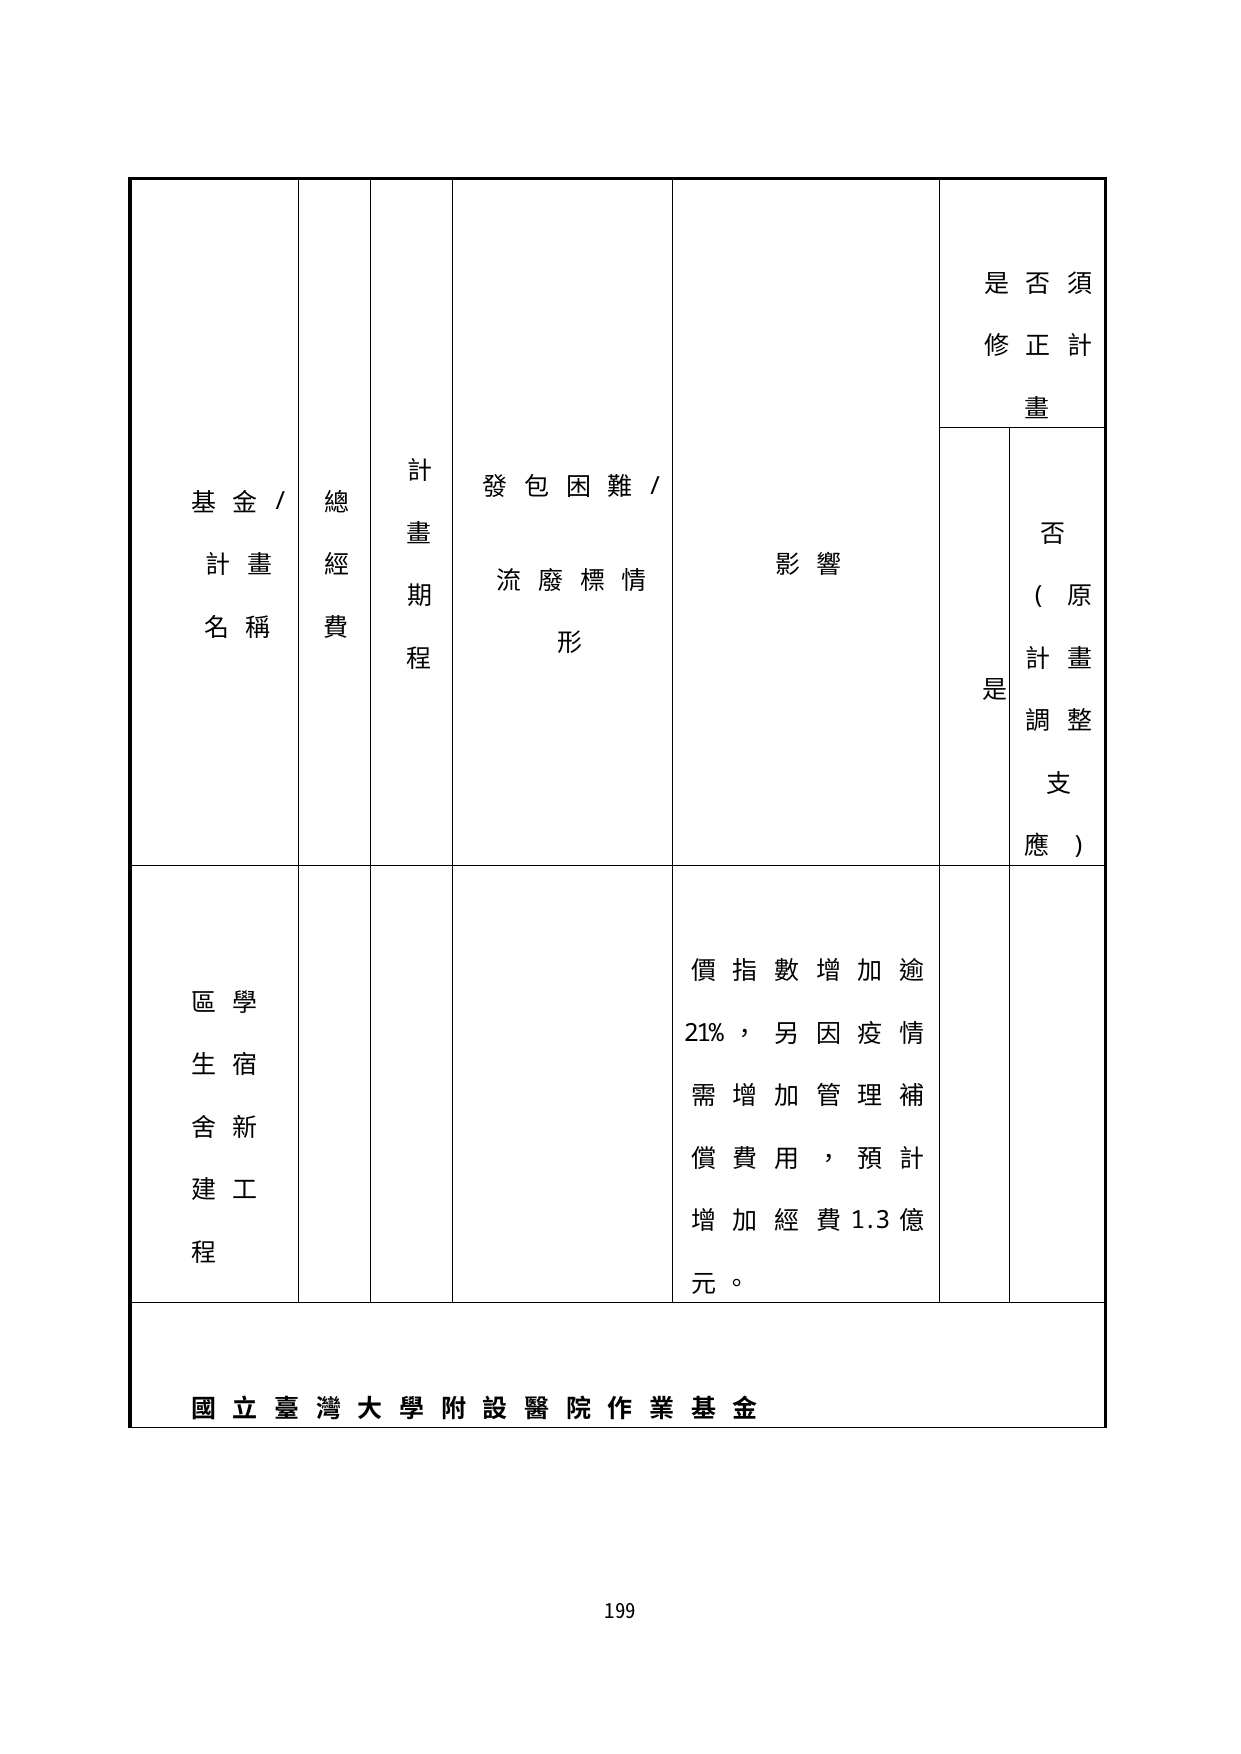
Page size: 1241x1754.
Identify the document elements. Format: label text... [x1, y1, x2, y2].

table_cell - [453, 866, 672, 1302]
table_cell [1010, 866, 1104, 1302]
table_header 是否須修正計畫 [940, 180, 1104, 427]
table_cell [371, 866, 452, 1302]
table_header 總經費 [299, 180, 370, 865]
table_cell 是 [940, 428, 1009, 865]
table_header 發包困難/ 流廢標情形 [453, 180, 672, 865]
table_cell [940, 866, 1009, 1302]
table_header 影響 [673, 180, 939, 865]
table_header 計畫 期程 [371, 180, 452, 865]
table_header 基金/計畫名稱 [132, 180, 298, 865]
table_cell 區學生宿舍新建工程 [132, 866, 298, 1302]
table_cell 價指數增加逾21%，另因疫情需增加管理補償費用，預計增加經費1.3億元。 [673, 866, 939, 1302]
table_cell [299, 866, 370, 1302]
table_cell 否(原計畫調整支應) [1010, 428, 1104, 865]
table_cell 國立臺灣大學附設醫院作業基金 [132, 1303, 1104, 1427]
